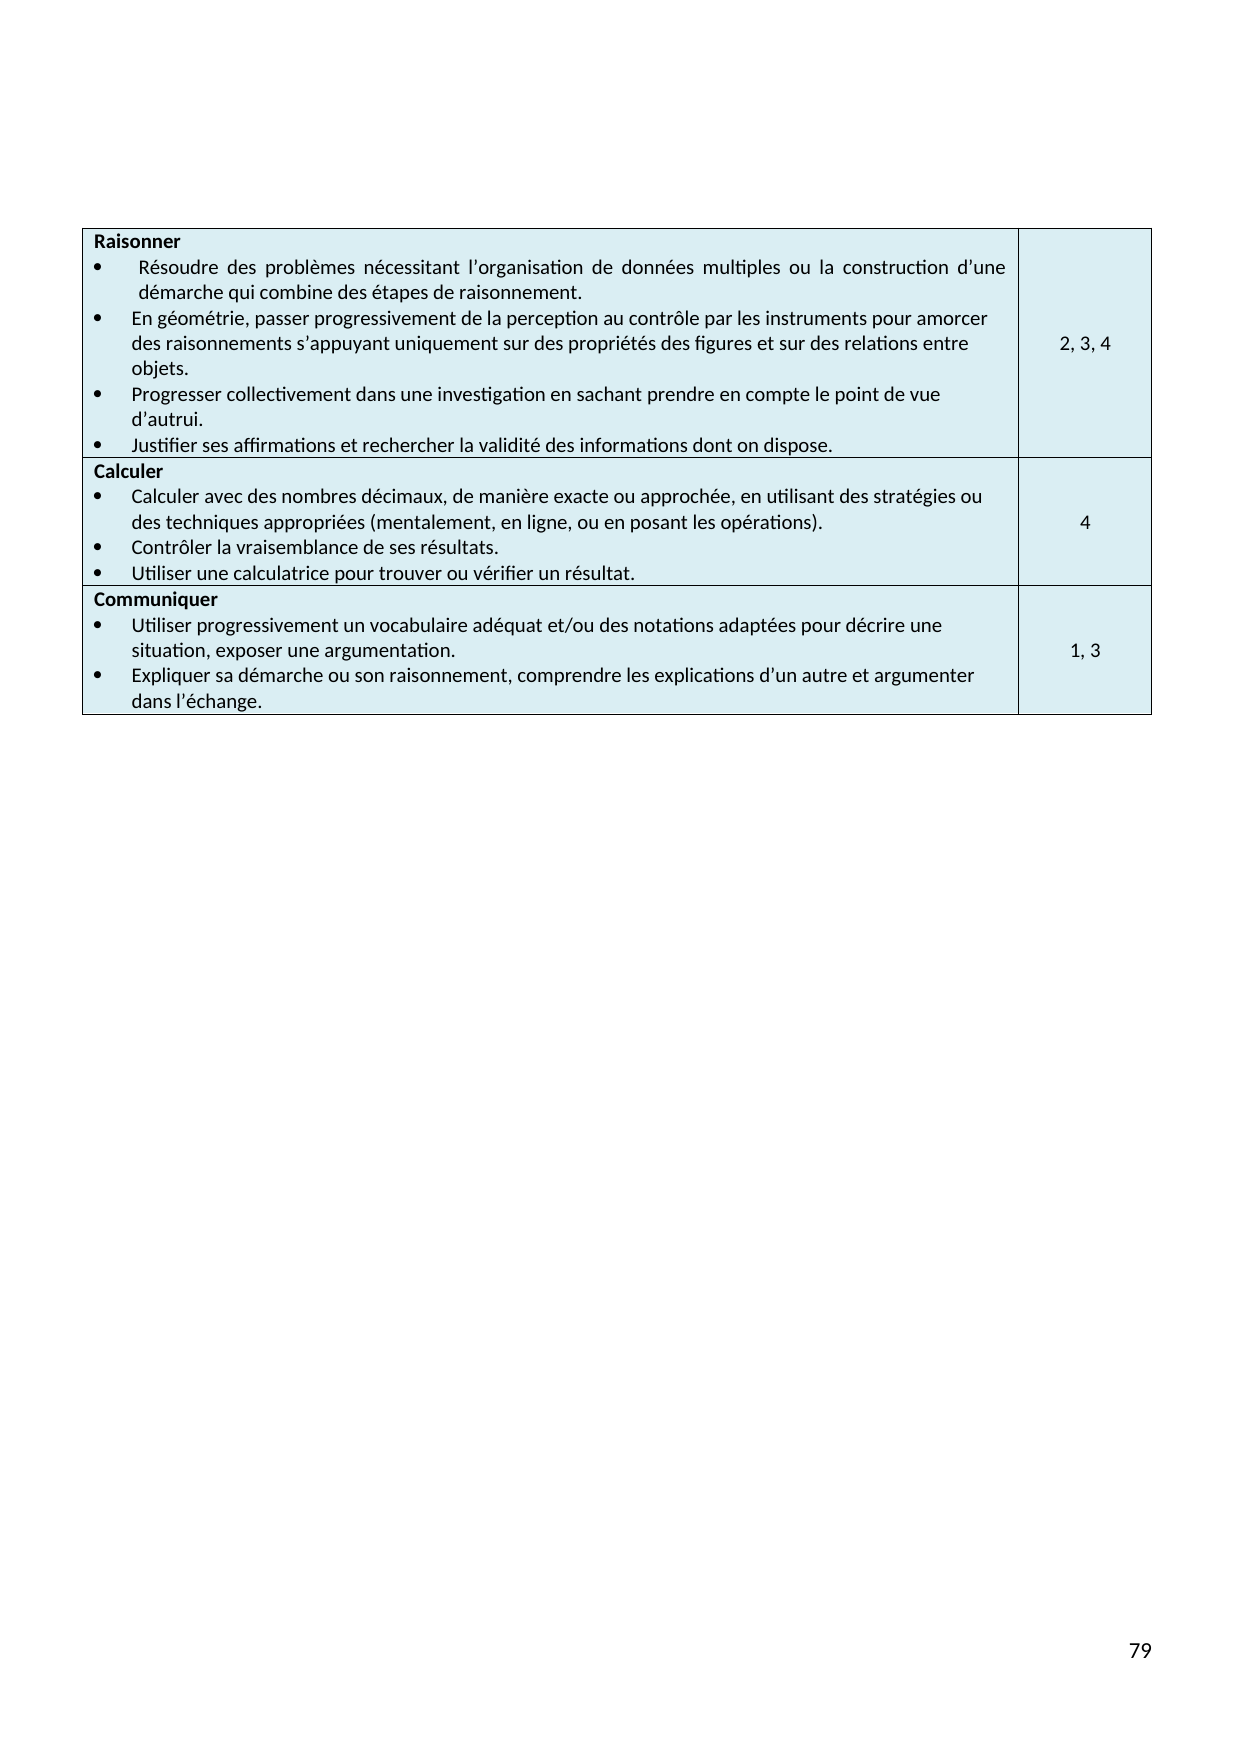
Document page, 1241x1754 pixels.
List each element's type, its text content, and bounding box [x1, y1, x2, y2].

table_cell Calculer Calculer avec des nombres décimaux, de manière exacte ou approchée, en utilisant des stratégies ou des techniques appropriées (mentalement, en ligne, ou en posant les opérations). Contrôler la vraisemblance de ses résultats. Utiliser une calculatrice pour trouver ou vérifier un résultat. [83, 458, 1018, 585]
table_cell Raisonner Résoudre des problèmes nécessitant l’organisation de données multiples ou la construction d’une démarche qui combine des étapes de raisonnement. En géométrie, passer progressivement de la perception au contrôle par les instruments pour amorcer des raisonnements s’appuyant uniquement sur des propriétés des figures et sur des relations entre objets. Progresser collectivement dans une investigation en sachant prendre en compte le point de vue d’autrui. Justifier ses affirmations et rechercher la validité des informations dont on dispose. [83, 229, 1018, 457]
table_cell 2, 3, 4 [1019, 229, 1151, 457]
table_cell 4 [1019, 458, 1151, 585]
table_cell Communiquer Utiliser progressivement un vocabulaire adéquat et/ou des notations adaptées pour décrire une situation, exposer une argumentation. Expliquer sa démarche ou son raisonnement, comprendre les explications d’un autre et argumenter dans l’échange. [83, 586, 1018, 713]
table_cell 1, 3 [1019, 586, 1151, 713]
